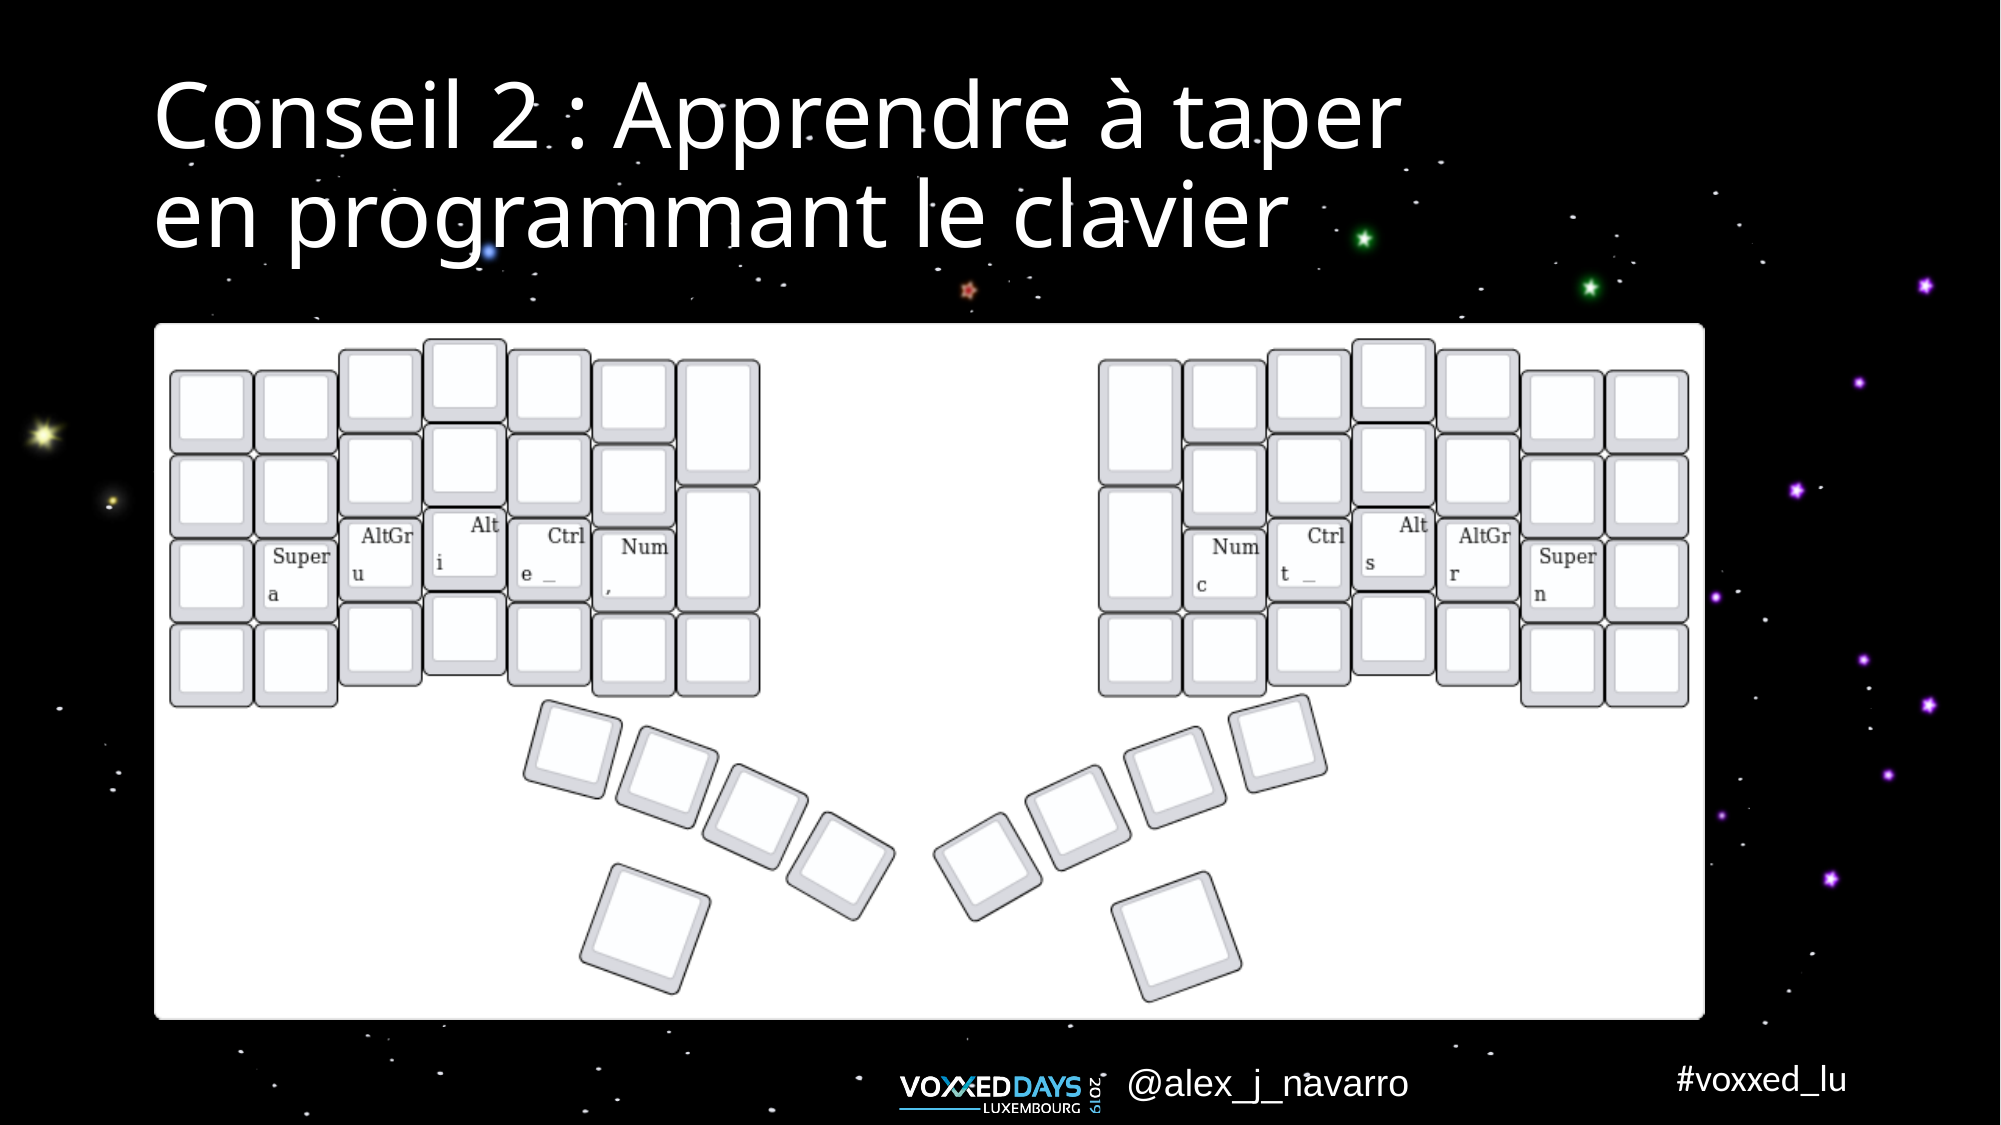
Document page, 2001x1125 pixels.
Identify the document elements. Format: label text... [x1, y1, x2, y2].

picture [0, 0, 2001, 1125]
text_box @alex_j_navarro [1111, 1054, 1741, 1125]
title Conseil 2 : Apprendre à taper en programmant le clavier [137, 59, 1863, 278]
